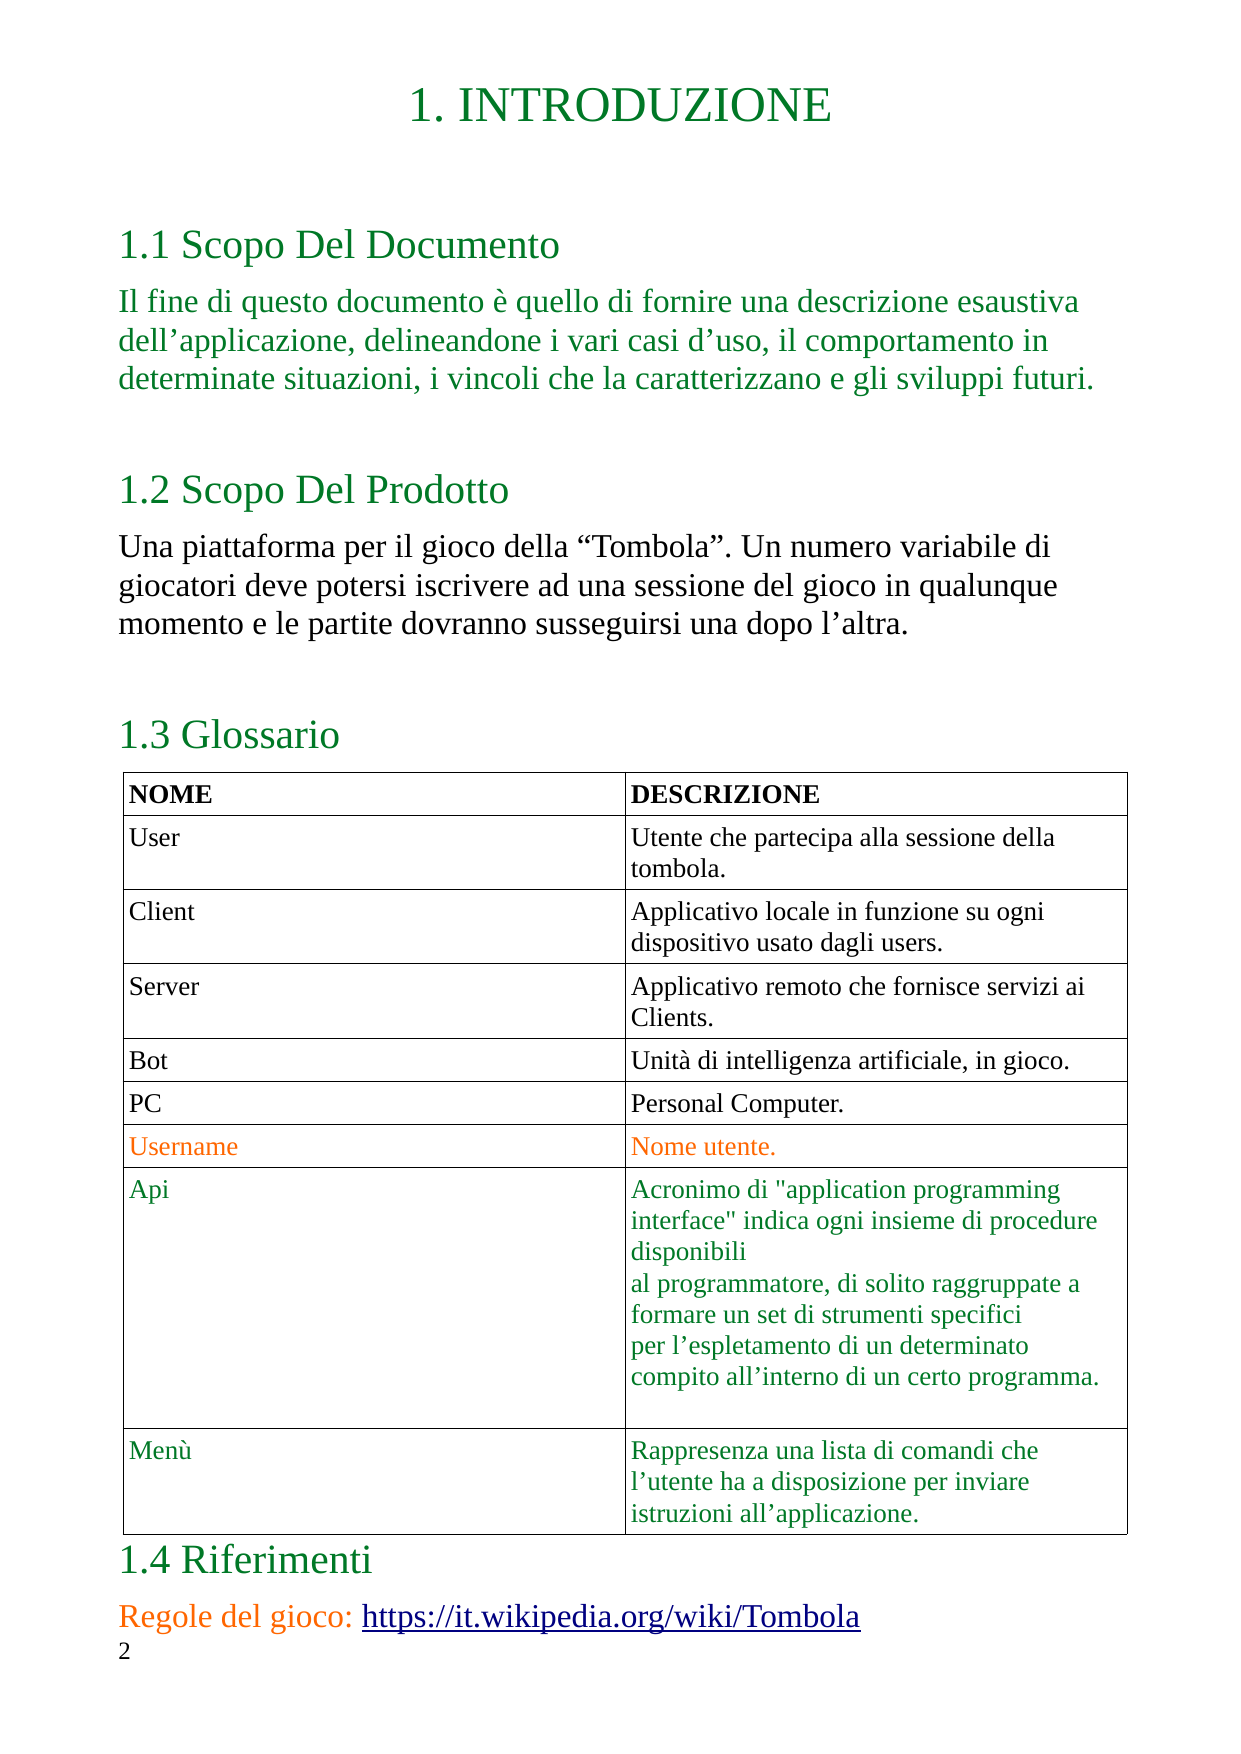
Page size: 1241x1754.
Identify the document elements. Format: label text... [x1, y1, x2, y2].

text 1.1 Scopo Del Documento [118, 219, 1122, 267]
text 1.3 Glossario [118, 709, 1122, 757]
text Una piattaforma per il gioco della “Tombola”. Un numero variabile di giocatori deve potersi iscrivere ad una sessione del gioco in qualunque momento e le partite dovranno susseguirsi una dopo l’altra. [118, 527, 1122, 642]
text Regole del gioco: https://it.wikipedia.org/wiki/Tombola [118, 1597, 1122, 1635]
table_cell Applicativo remoto che fornisce servizi ai Clients. [626, 964, 1127, 1038]
table_cell Server [124, 964, 625, 1038]
table_cell Menù [124, 1429, 625, 1533]
table_cell Bot [124, 1039, 625, 1081]
table_header DESCRIZIONE [626, 773, 1127, 815]
table_cell Applicativo locale in funzione su ogni dispositivo usato dagli users. [626, 890, 1127, 963]
text 1. INTRODUZIONE [118, 75, 1122, 132]
table_cell Rappresenza una lista di comandi che l’utente ha a disposizione per inviare istruzioni all’applicazione. [626, 1429, 1127, 1533]
text 1.4 Riferimenti [118, 1534, 1122, 1582]
table_cell Username [124, 1125, 625, 1167]
table_cell PC [124, 1082, 625, 1124]
table_cell User [124, 816, 625, 889]
table_cell Client [124, 890, 625, 963]
table_cell Api [124, 1168, 625, 1428]
table_cell Utente che partecipa alla sessione della tombola. [626, 816, 1127, 889]
table_header NOME [124, 773, 625, 815]
text 1.2 Scopo Del Prodotto [118, 464, 1122, 512]
table_cell Personal Computer. [626, 1082, 1127, 1124]
table_cell Nome utente. [626, 1125, 1127, 1167]
table_cell Unità di intelligenza artificiale, in gioco. [626, 1039, 1127, 1081]
table_cell Acronimo di "application programming interface" indica ogni insieme di procedure disponibili al programmatore, di solito raggruppate a formare un set di strumenti specifici per l’espletamento di un determinato compito all’interno di un certo programma. [626, 1168, 1127, 1428]
text Il fine di questo documento è quello di fornire una descrizione esaustiva dell’applicazione, delineandone i vari casi d’uso, il comportamento in determinate situazioni, i vincoli che la caratterizzano e gli sviluppi futuri. [118, 282, 1122, 397]
